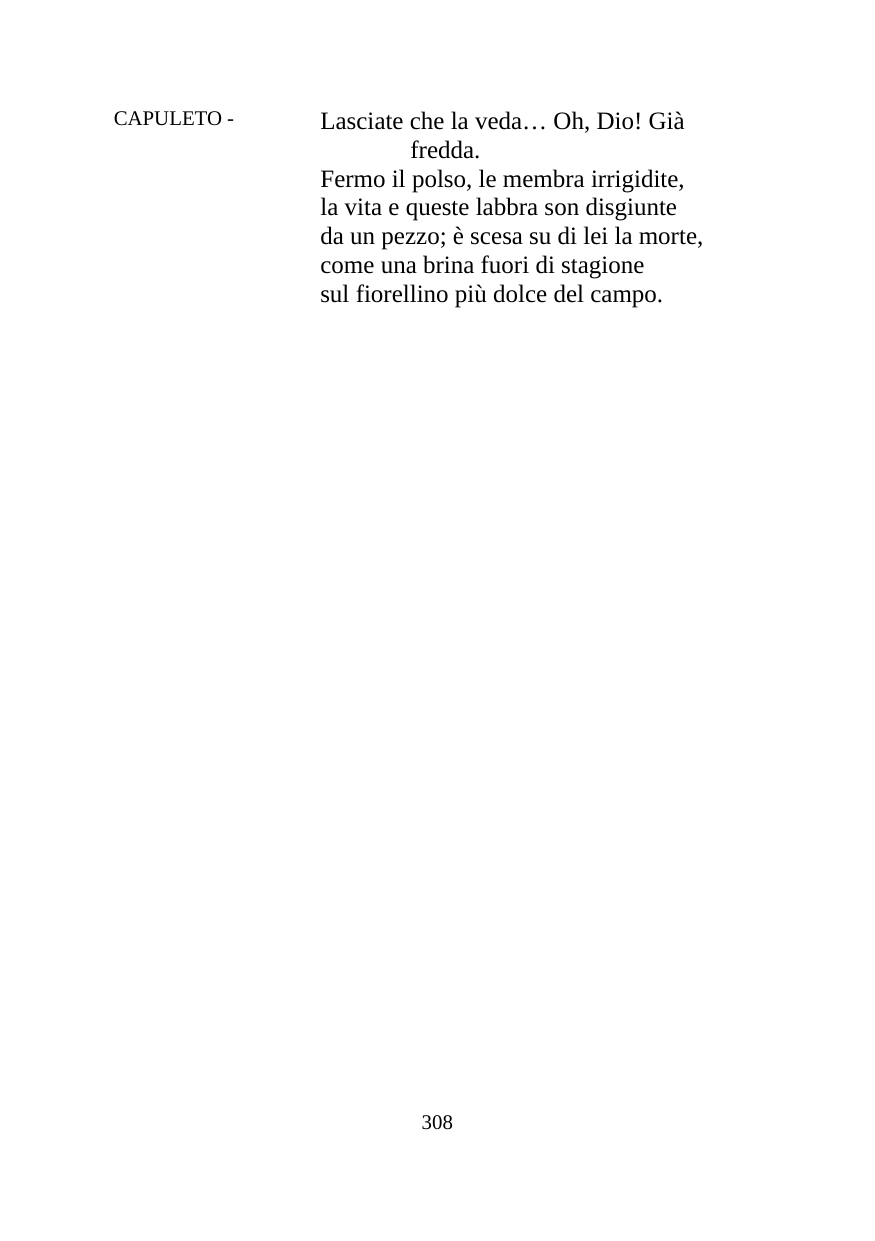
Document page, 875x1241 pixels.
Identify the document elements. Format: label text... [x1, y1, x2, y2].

table_cell Lasciate che la veda… Oh, Dio! Già fredda. Fermo il polso, le membra irrigidite, la vita e queste labbra son disgiunte da un pezzo; è scesa su di lei la morte, come una brina fuori di stagione sul fiorellino più dolce del campo. [313, 106, 768, 336]
table_cell CAPULETO - [106, 106, 313, 336]
